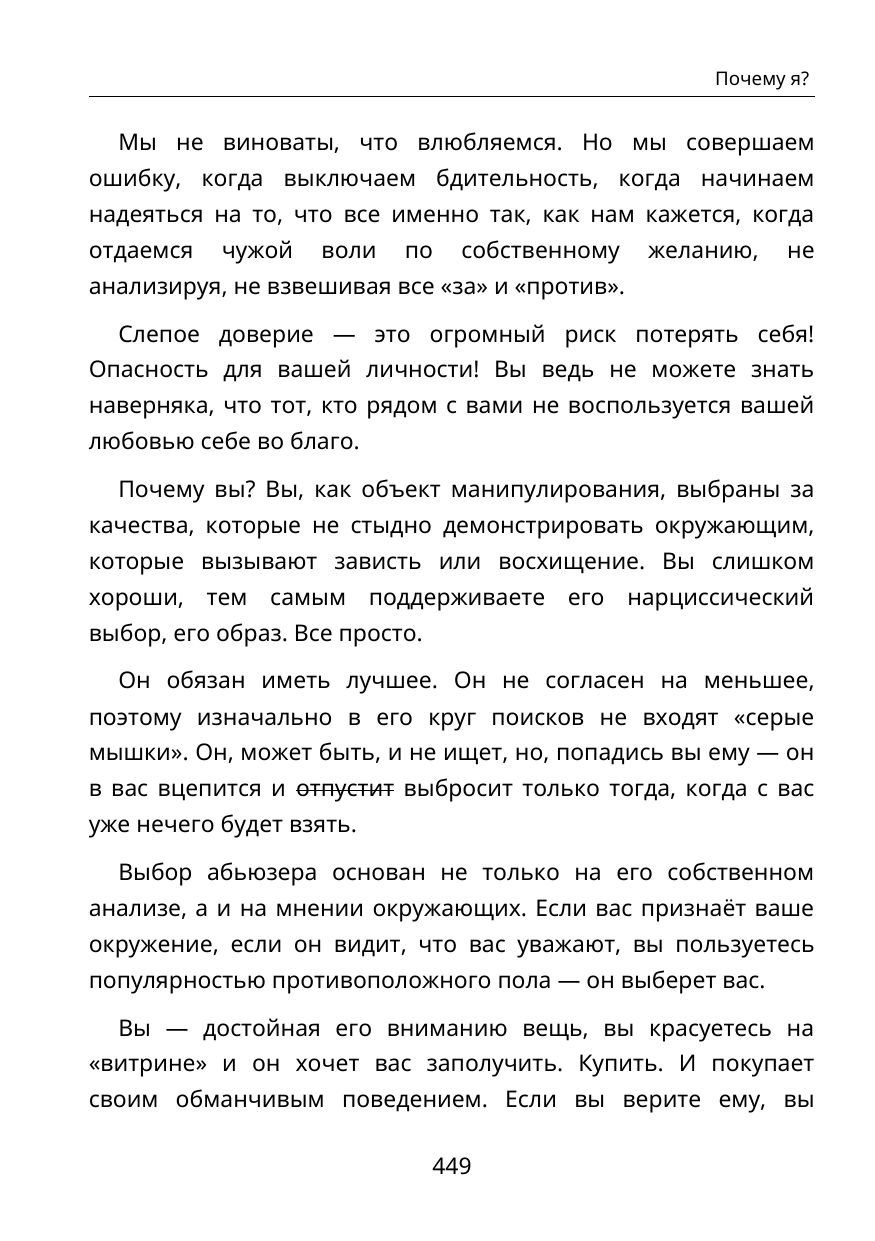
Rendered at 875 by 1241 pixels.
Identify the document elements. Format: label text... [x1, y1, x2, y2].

text Выбор абьюзера основан не только на его собственном анализе, а и на мнении окружающих. Если вас признаёт ваше окружение, если он видит, что вас уважают, вы пользуетесь популярностью противоположного пола — он выберет вас. [88, 856, 815, 995]
text Почему вы? Вы, как объект манипулирования, выбраны за качества, которые не стыдно демонстрировать окружающим, которые вызывают зависть или восхищение. Вы слишком хороши, тем самым поддерживаете его нарциссический выбор, его образ. Все просто. [88, 473, 815, 648]
text Вы — достойная его вниманию вещь, вы красуетесь на «витрине» и он хочет вас заполучить. Купить. И покупает своим обманчивым поведением. Если вы верите ему, вы [88, 1011, 815, 1114]
text Слепое доверие — это огромный риск потерять себя! Опасность для вашей личности! Вы ведь не можете знать наверняка, что тот, кто рядом с вами не воспользуется вашей любовью себе во благо. [88, 317, 815, 457]
text Он обязан иметь лучшее. Он не согласен на меньшее, поэтому изначально в его круг поисков не входят «серые мышки». Он, может быть, и не ищет, но, попадись вы ему — он в вас вцепится и отпустит выбросит только тогда, когда с вас уже нечего будет взять. [88, 664, 815, 839]
text Мы не виноваты, что влюбляемся. Но мы совершаем ошибку, когда выключаем бдительность, когда начинаем надеяться на то, что все именно так, как нам кажется, когда отдаемся чужой воли по собственному желанию, не анализируя, не взвешивая все «за» и «против». [88, 126, 815, 301]
